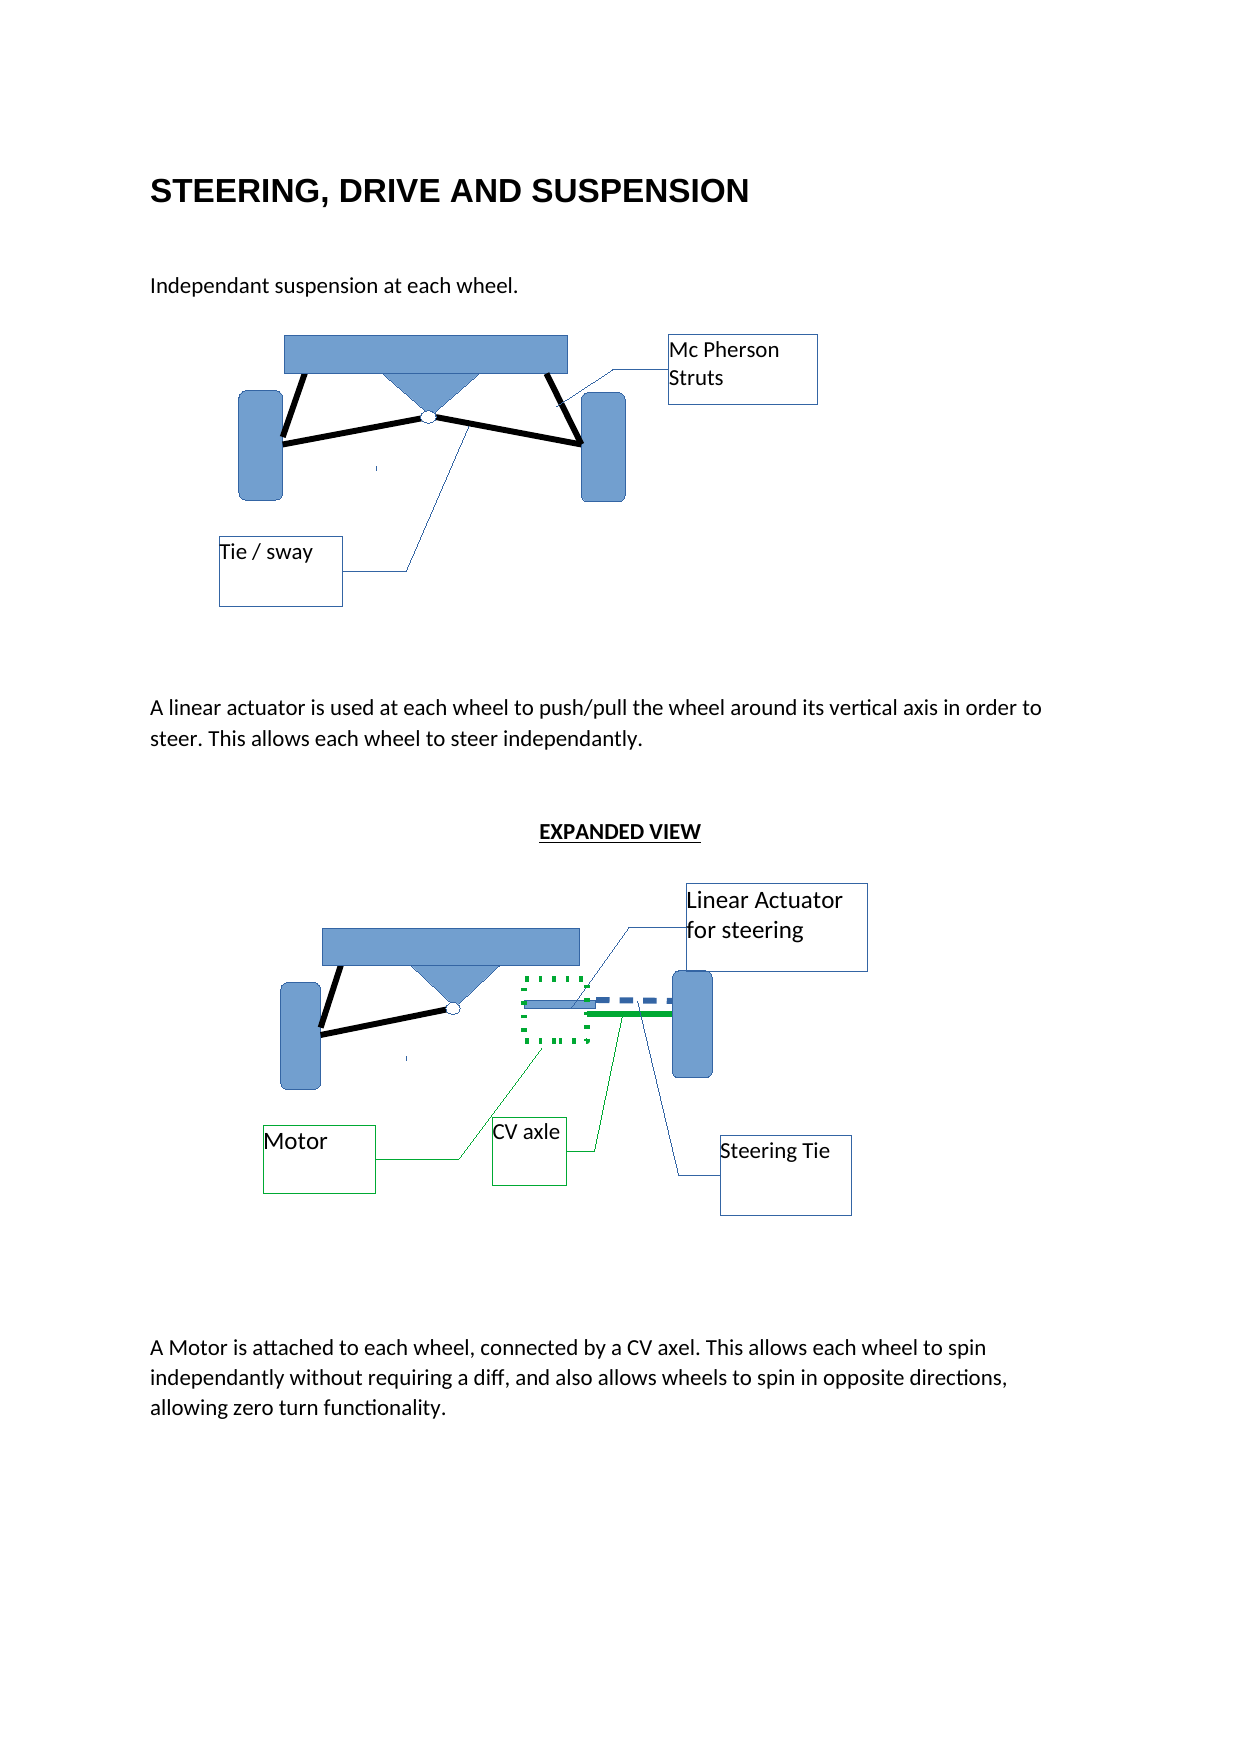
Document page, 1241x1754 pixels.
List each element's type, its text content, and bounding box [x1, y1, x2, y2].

text A linear actuator is used at each wheel to push/pull the wheel around its vertical axis in order to steer. This allows each wheel to steer independantly. [150, 693, 1090, 752]
text Independant suspension at each wheel. [150, 272, 1090, 300]
subtitle A Motor is attached to each wheel, connected by a CV axel. This allows each wheel to spin independantly without requiring a diff, and also allows wheels to spin in opposite directions, allowing zero turn functionality. [150, 1333, 1090, 1422]
text EXPANDED VIEW [150, 817, 1090, 846]
subtitle STEERING, DRIVE AND SUSPENSION [150, 171, 1090, 209]
